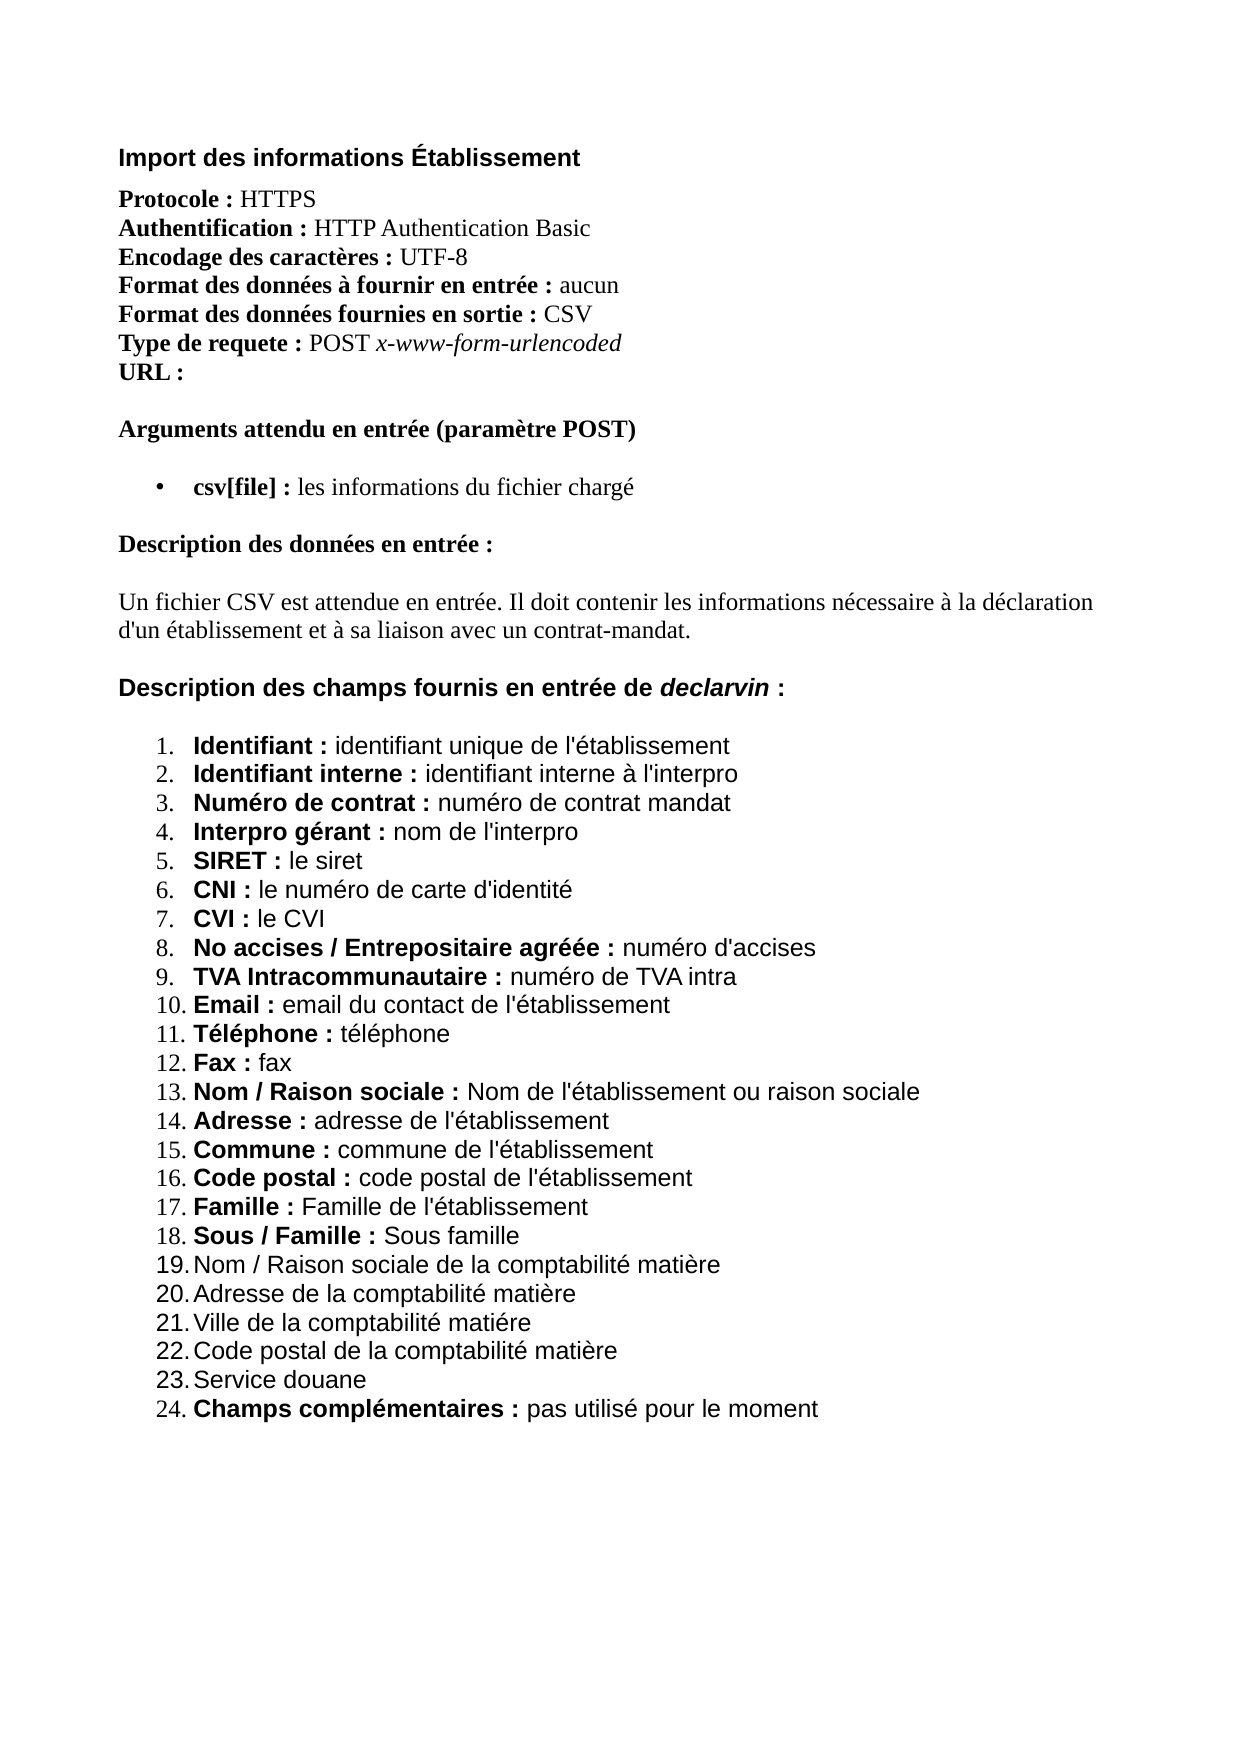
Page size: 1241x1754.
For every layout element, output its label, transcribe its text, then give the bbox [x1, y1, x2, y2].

list csv[file] : les informations du fichier chargé [156, 472, 1122, 501]
list Service douane [156, 1365, 1122, 1394]
list CVI : le CVI [156, 904, 1122, 933]
list Code postal : code postal de l'établissement [156, 1163, 1122, 1192]
list Code postal de la comptabilité matière [156, 1336, 1122, 1365]
list Identifiant interne : identifiant interne à l'interpro [156, 759, 1122, 788]
list SIRET : le siret [156, 846, 1122, 875]
list Commune : commune de l'établissement [156, 1134, 1122, 1163]
text Authentification : HTTP Authentication Basic [118, 213, 1122, 242]
list Fax : fax [156, 1048, 1122, 1077]
list Adresse : adresse de l'établissement [156, 1106, 1122, 1134]
text Un fichier CSV est attendue en entrée. Il doit contenir les informations nécessaire à la déclaration d'un établissement et à sa liaison avec un contrat-mandat. [118, 587, 1122, 644]
list Téléphone : téléphone [156, 1019, 1122, 1048]
text Description des données en entrée : [118, 529, 1122, 558]
list Numéro de contrat : numéro de contrat mandat [156, 788, 1122, 817]
subtitle Import des informations Établissement [118, 143, 1122, 172]
list Famille : Famille de l'établissement [156, 1192, 1122, 1221]
list Email : email du contact de l'établissement [156, 990, 1122, 1019]
list No accises / Entrepositaire agréée : numéro d'accises [156, 933, 1122, 961]
list TVA Intracommunautaire : numéro de TVA intra [156, 961, 1122, 990]
text Arguments attendu en entrée (paramètre POST) [118, 414, 1122, 443]
text Type de requete : POST x-www-form-urlencoded [118, 328, 1122, 357]
list Ville de la comptabilité matiére [156, 1307, 1122, 1336]
list Interpro gérant : nom de l'interpro [156, 817, 1122, 846]
text Description des champs fournis en entrée de declarvin : [118, 673, 1122, 702]
list Nom / Raison sociale de la comptabilité matière [156, 1250, 1122, 1279]
text URL : [118, 357, 1122, 386]
list Identifiant : identifiant unique de l'établissement [156, 731, 1122, 759]
text Format des données à fournir en entrée : aucun [118, 271, 1122, 299]
list Nom / Raison sociale : Nom de l'établissement ou raison sociale [156, 1077, 1122, 1106]
text Protocole : HTTPS [118, 184, 1122, 213]
text Encodage des caractères : UTF-8 [118, 242, 1122, 271]
list Sous / Famille : Sous famille [156, 1221, 1122, 1250]
list CNI : le numéro de carte d'identité [156, 875, 1122, 904]
list Champs complémentaires : pas utilisé pour le moment [156, 1394, 1122, 1423]
list Adresse de la comptabilité matière [156, 1279, 1122, 1307]
text Format des données fournies en sortie : CSV [118, 299, 1122, 328]
